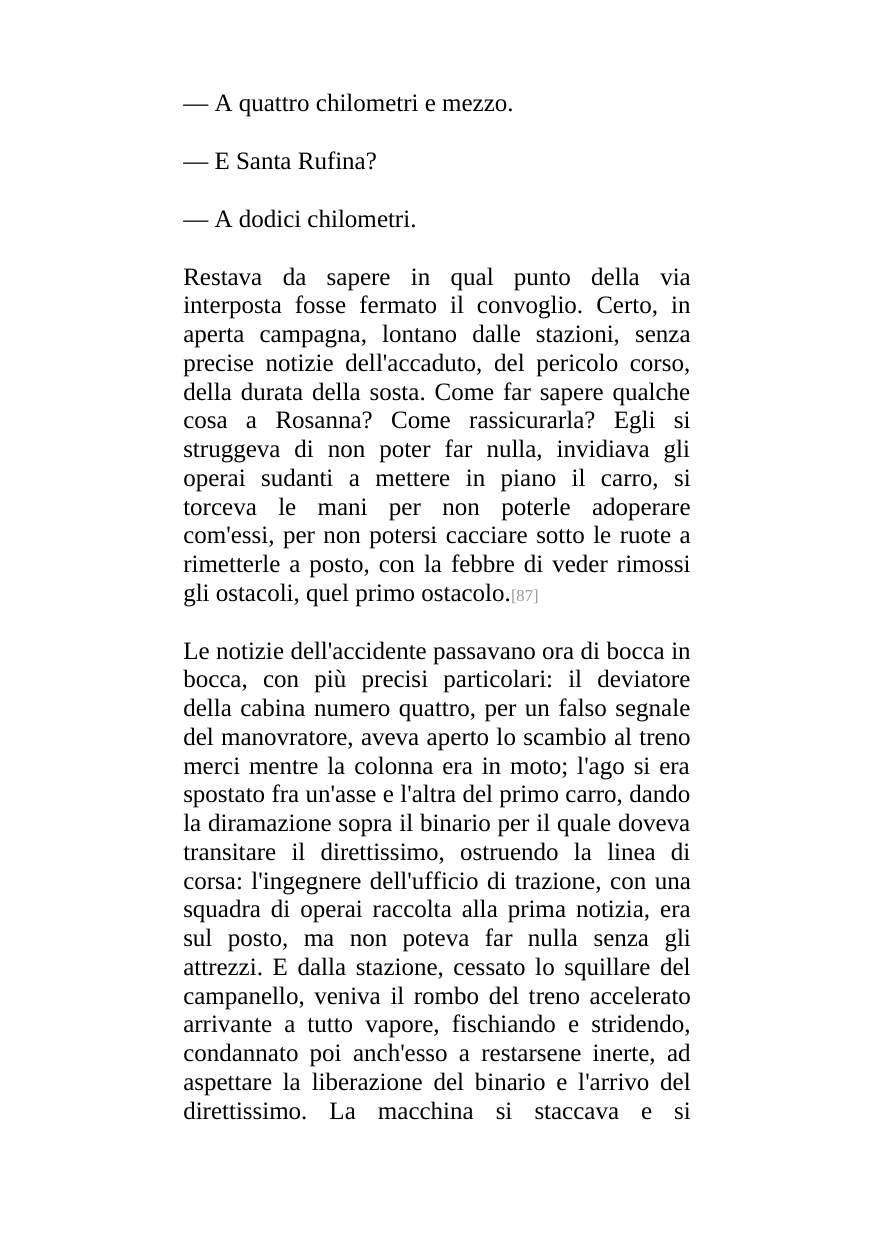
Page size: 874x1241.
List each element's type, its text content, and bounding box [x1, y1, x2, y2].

text — E Santa Rufina? [183, 146, 691, 174]
text — A quattro chilometri e mezzo. [183, 88, 691, 117]
text — A dodici chilometri. [183, 204, 691, 232]
text Restava da sapere in qual punto della via interposta fosse fermato il convoglio. Certo, in aperta campagna, lontano dalle stazioni, senza precise notizie dell'accaduto, del pericolo corso, della durata della sosta. Come far sapere qualche cosa a Rosanna? Come rassicurarla? Egli si struggeva di non poter far nulla, invidiava gli operai sudanti a mettere in piano il carro, si torceva le mani per non poterle adoperare com'essi, per non potersi cacciare sotto le ruote a rimetterle a posto, con la febbre di veder rimossi gli ostacoli, quel primo ostacolo.[87] [183, 262, 691, 607]
text Le notizie dell'accidente passavano ora di bocca in bocca, con più precisi particolari: il deviatore della cabina numero quattro, per un falso segnale del manovratore, aveva aperto lo scambio al treno merci mentre la colonna era in moto; l'ago si era spostato fra un'asse e l'altra del primo carro, dando la diramazione sopra il binario per il quale doveva transitare il direttissimo, ostruendo la linea di corsa: l'ingegnere dell'ufficio di trazione, con una squadra di operai raccolta alla prima notizia, era sul posto, ma non poteva far nulla senza gli attrezzi. E dalla stazione, cessato lo squillare del campanello, veniva il rombo del treno accelerato arrivante a tutto vapore, fischiando e stridendo, condannato poi anch'esso a restarsene inerte, ad aspettare la liberazione del binario e l'arrivo del direttissimo. La macchina si staccava e si [183, 636, 691, 1124]
